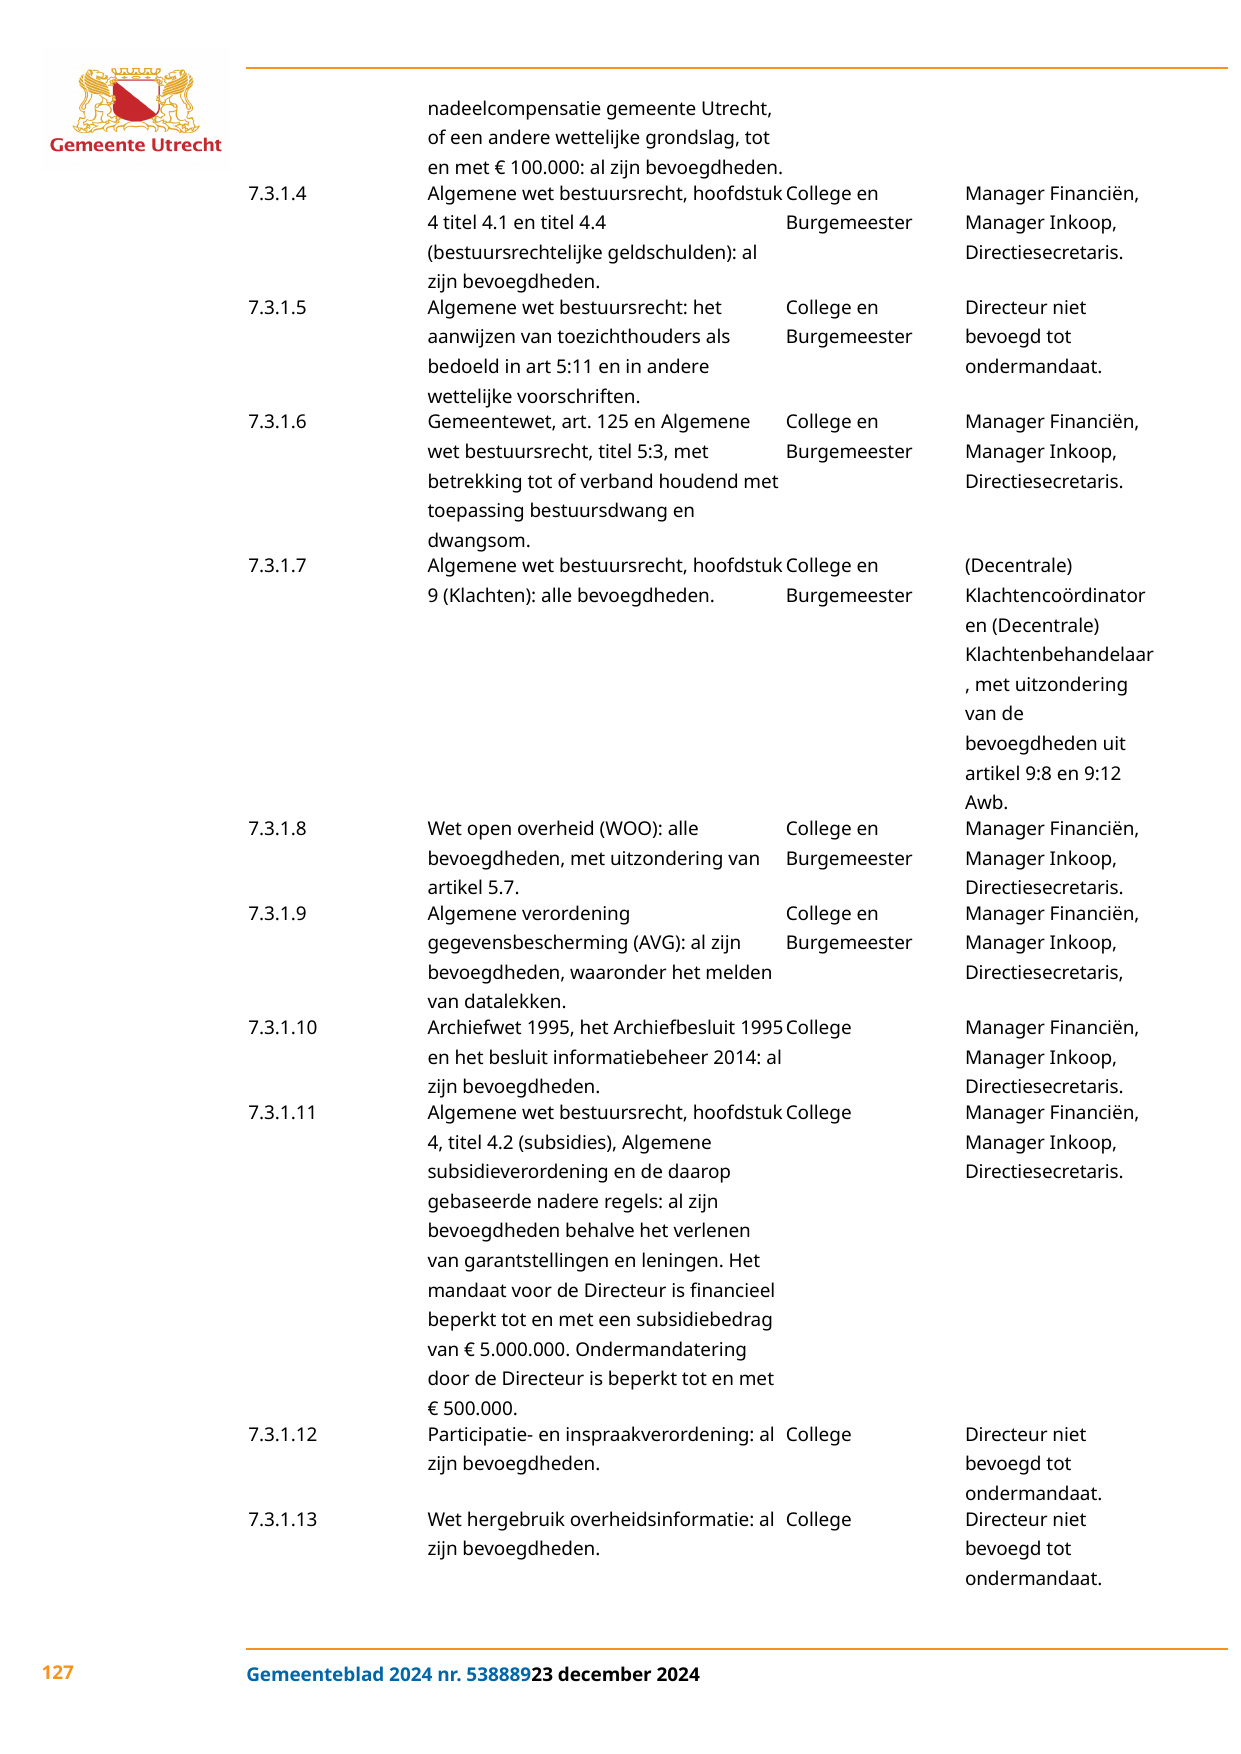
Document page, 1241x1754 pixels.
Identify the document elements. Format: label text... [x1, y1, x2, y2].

table_cell Algemene wet bestuursrecht, hoofdstuk 4, titel 4.2 (subsidies), Algemene subsidieverordening en de daarop gebaseerde nadere regels: al zijn bevoegdheden behalve het verlenen van garantstellingen en leningen. Het mandaat voor de Directeur is financieel beperkt tot en met een subsidiebedrag van € 5.000.000. Ondermandatering door de Directeur is beperkt tot en met € 500.000. [427, 1099, 786, 1421]
table_cell Manager Financiën, Manager Inkoop, Directiesecretaris. [965, 1099, 1152, 1421]
table_cell Wet open overheid (WOO): alle bevoegdheden, met uitzondering van artikel 5.7. [427, 815, 786, 900]
table_cell [248, 95, 427, 180]
table_cell 7.3.1.7 [248, 553, 427, 815]
table_cell College en Burgemeester [786, 294, 965, 409]
table_cell Participatie- en inspraakverordening: al zijn bevoegdheden. [427, 1421, 786, 1506]
table_cell [786, 95, 965, 180]
table_cell College [786, 1015, 965, 1099]
table_cell 7.3.1.8 [248, 815, 427, 900]
table_cell College en Burgemeester [786, 900, 965, 1014]
table_cell 7.3.1.4 [248, 180, 427, 294]
table_cell College en Burgemeester [786, 180, 965, 294]
table_cell 7.3.1.9 [248, 900, 427, 1014]
table_cell Algemene wet bestuursrecht: het aanwijzen van toezichthouders als bedoeld in art 5:11 en in andere wettelijke voorschriften. [427, 294, 786, 409]
table_cell College [786, 1421, 965, 1506]
table_cell Algemene wet bestuursrecht, hoofdstuk 9 (Klachten): alle bevoegdheden. [427, 553, 786, 815]
table_cell College [786, 1099, 965, 1421]
table_cell Algemene wet bestuursrecht, hoofdstuk 4 titel 4.1 en titel 4.4 (bestuursrechtelijke geldschulden): al zijn bevoegdheden. [427, 180, 786, 294]
table_cell College [786, 1506, 965, 1591]
table_cell College en Burgemeester [786, 815, 965, 900]
table_cell [965, 95, 1152, 180]
table_cell Manager Financiën, Manager Inkoop, Directiesecretaris. [965, 180, 1152, 294]
table_cell Manager Financiën, Manager Inkoop, Directiesecretaris, [965, 900, 1152, 1014]
table_cell Manager Financiën, Manager Inkoop, Directiesecretaris. [965, 1015, 1152, 1099]
picture [41, 47, 231, 172]
table_cell College en Burgemeester [786, 409, 965, 553]
table_cell Directeur niet bevoegd tot ondermandaat. [965, 294, 1152, 409]
table_cell Gemeentewet, art. 125 en Algemene wet bestuursrecht, titel 5:3, met betrekking tot of verband houdend met toepassing bestuursdwang en dwangsom. [427, 409, 786, 553]
table_cell Directeur niet bevoegd tot ondermandaat. [965, 1421, 1152, 1506]
table_cell 7.3.1.6 [248, 409, 427, 553]
table_cell 7.3.1.13 [248, 1506, 427, 1591]
table_cell Manager Financiën, Manager Inkoop, Directiesecretaris. [965, 409, 1152, 553]
table_cell (Decentrale) Klachtencoördinator en (Decentrale) Klachtenbehandelaar, met uitzondering van de bevoegdheden uit artikel 9:8 en 9:12 Awb. [965, 553, 1152, 815]
table_cell College en Burgemeester [786, 553, 965, 815]
table_cell 7.3.1.11 [248, 1099, 427, 1421]
table_cell Archiefwet 1995, het Archiefbesluit 1995 en het besluit informatiebeheer 2014: al zijn bevoegdheden. [427, 1015, 786, 1099]
table_cell Manager Financiën, Manager Inkoop, Directiesecretaris. [965, 815, 1152, 900]
table_cell nadeelcompensatie gemeente Utrecht, of een andere wettelijke grondslag, tot en met € 100.000: al zijn bevoegdheden. [427, 95, 786, 180]
table_cell Wet hergebruik overheidsinformatie: al zijn bevoegdheden. [427, 1506, 786, 1591]
table_cell Directeur niet bevoegd tot ondermandaat. [965, 1506, 1152, 1591]
table_cell 7.3.1.12 [248, 1421, 427, 1506]
table_cell 7.3.1.5 [248, 294, 427, 409]
table_cell Algemene verordening gegevensbescherming (AVG): al zijn bevoegdheden, waaronder het melden van datalekken. [427, 900, 786, 1014]
table_cell 7.3.1.10 [248, 1015, 427, 1099]
